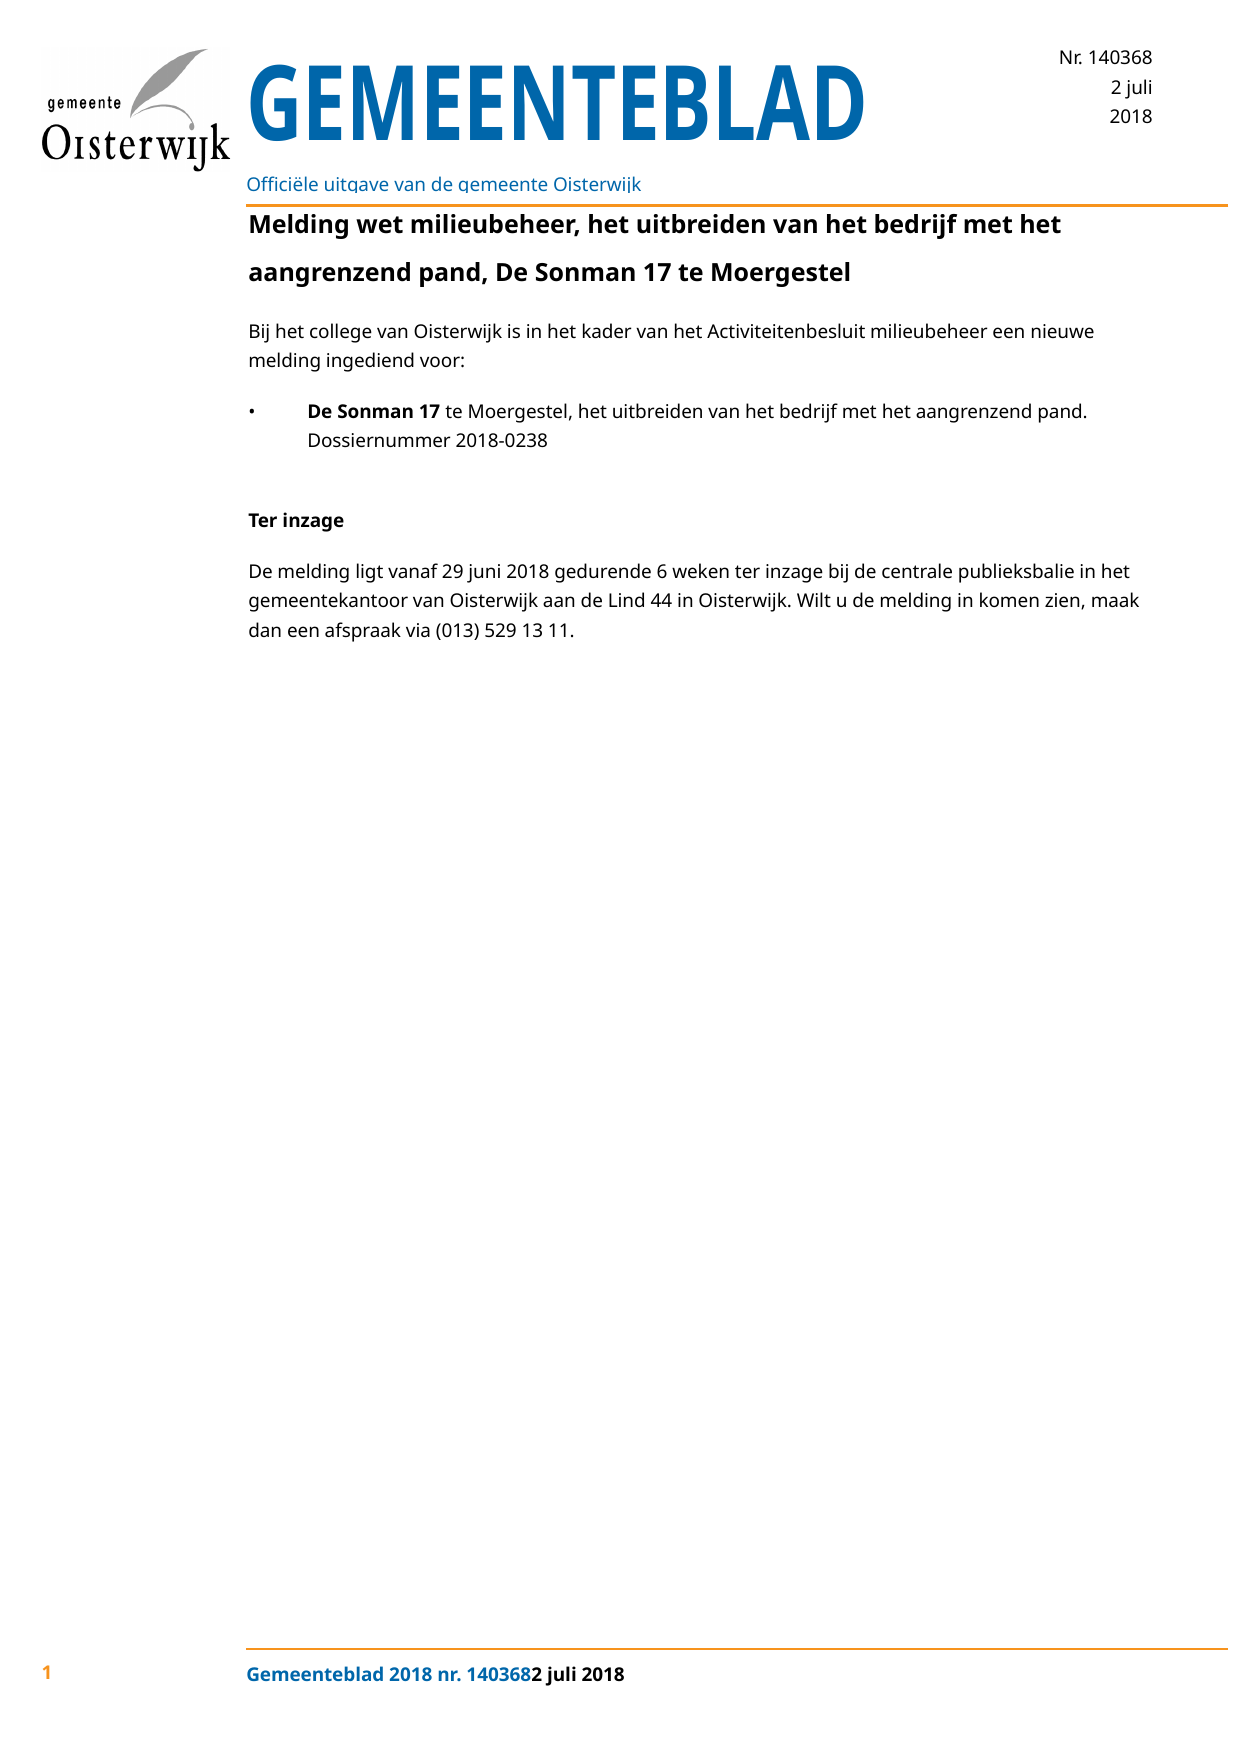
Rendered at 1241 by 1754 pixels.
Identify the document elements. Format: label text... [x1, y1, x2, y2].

picture [41, 47, 231, 172]
text Bij het college van Oisterwijk is in het kader van het Activiteitenbesluit milieubeheer een nieuwe melding ingediend voor: [248, 318, 1152, 373]
text Ter inzage [248, 507, 1152, 533]
text Melding wet milieubeheer, het uitbreiden van het bedrijf met het aangrenzend pand, De Sonman 17 te Moergestel [248, 207, 1152, 288]
text De melding ligt vanaf 29 juni 2018 gedurende 6 weken ter inzage bij de centrale publieksbalie in het gemeentekantoor van Oisterwijk aan de Lind 44 in Oisterwijk. Wilt u de melding in komen zien, maak dan een afspraak via (013) 529 13 11. [248, 558, 1152, 643]
list De Sonman 17 te Moergestel, het uitbreiden van het bedrijf met het aangrenzend pand. Dossiernummer 2018-0238 [248, 398, 1152, 453]
